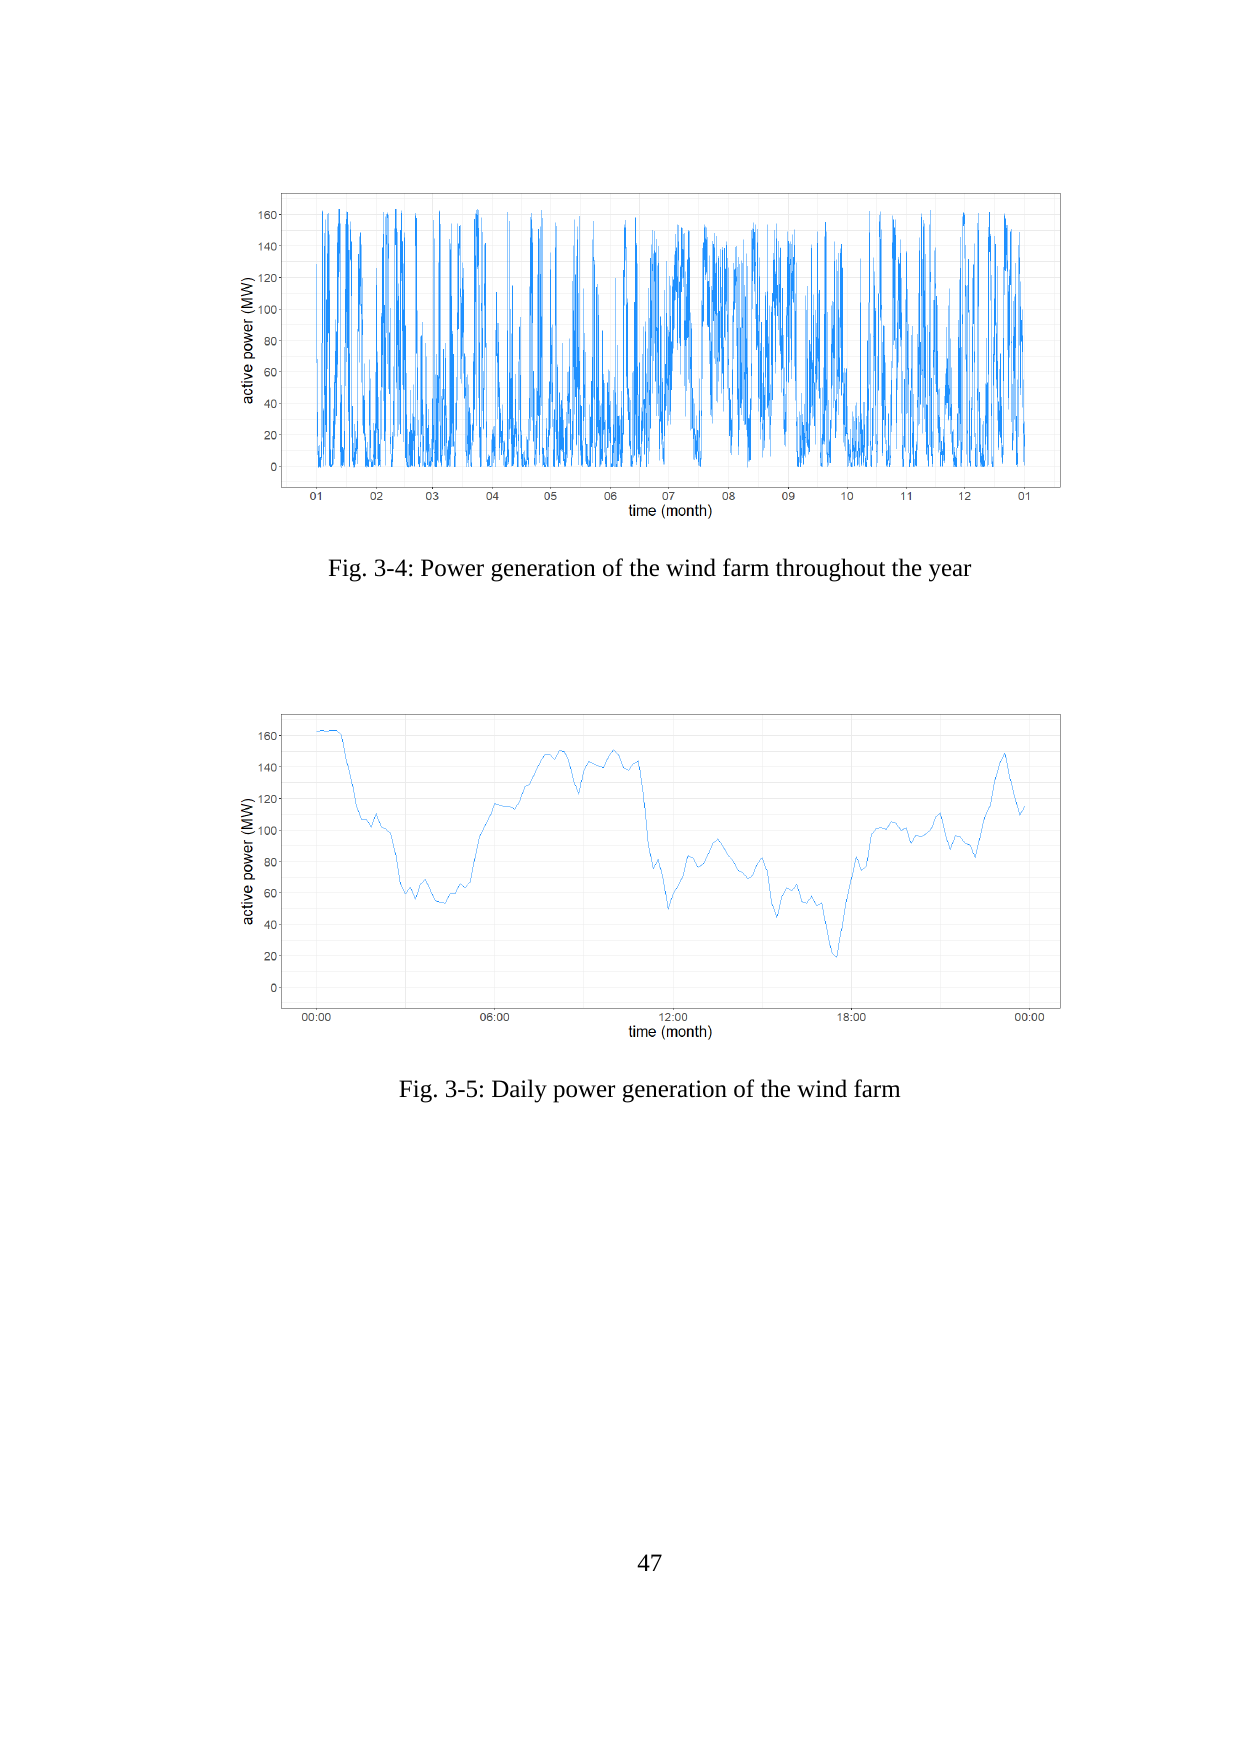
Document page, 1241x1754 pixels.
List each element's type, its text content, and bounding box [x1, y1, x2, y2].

text Fig. 3-5: Daily power generation of the wind farm [236, 1074, 1063, 1103]
text Fig. 3-4: Power generation of the wind farm throughout the year [236, 553, 1063, 582]
picture [236, 189, 1064, 521]
picture [236, 711, 1064, 1042]
